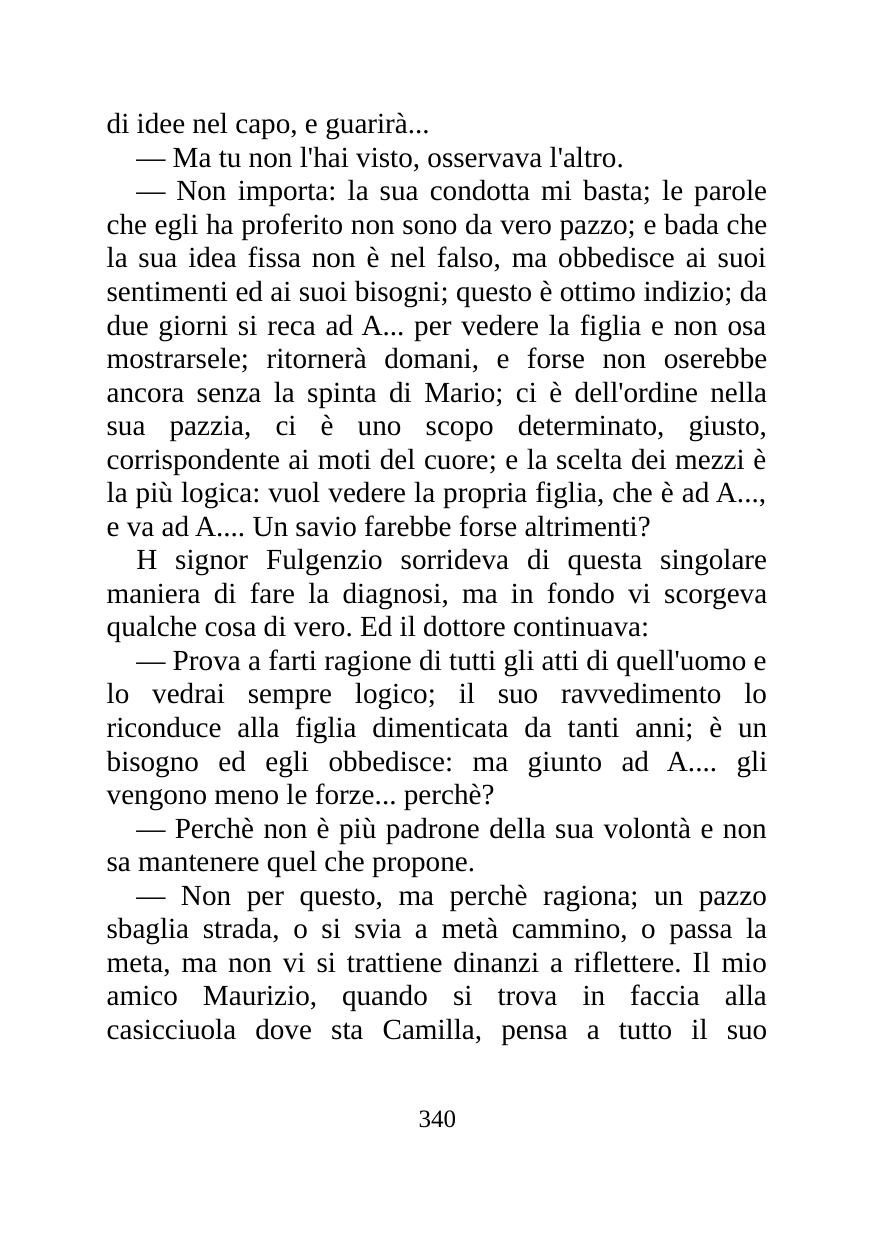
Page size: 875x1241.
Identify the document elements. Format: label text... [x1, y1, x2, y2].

text di idee nel capo, e guarirà... [106, 106, 768, 140]
text H signor Fulgenzio sorrideva di questa singolare maniera di fare la diagnosi, ma in fondo vi scorgeva qualche cosa di vero. Ed il dottore continuava: [106, 542, 768, 643]
text — Non per questo, ma perchè ragiona; un pazzo sbaglia strada, o si svia a metà cammino, o passa la meta, ma non vi si trattiene dinanzi a riflettere. Il mio amico Maurizio, quando si trova in faccia alla casicciuola dove sta Camilla, pensa a tutto il suo [106, 878, 768, 1046]
text — Perchè non è più padrone della sua volontà e non sa mantenere quel che propone. [106, 811, 768, 878]
text — Prova a farti ragione di tutti gli atti di quell'uomo e lo vedrai sempre logico; il suo ravvedimento lo riconduce alla figlia dimenticata da tanti anni; è un bisogno ed egli obbedisce: ma giunto ad A.... gli vengono meno le forze... perchè? [106, 643, 768, 811]
text — Non importa: la sua condotta mi basta; le parole che egli ha proferito non sono da vero pazzo; e bada che la sua idea fissa non è nel falso, ma obbedisce ai suoi sentimenti ed ai suoi bisogni; questo è ottimo indizio; da due giorni si reca ad A... per vedere la figlia e non osa mostrarsele; ritornerà domani, e forse non oserebbe ancora senza la spinta di Mario; ci è dell'ordine nella sua pazzia, ci è uno scopo determinato, giusto, corrispondente ai moti del cuore; e la scelta dei mezzi è la più logica: vuol vedere la propria figlia, che è ad A..., e va ad A.... Un savio farebbe forse altrimenti? [106, 173, 768, 542]
text — Ma tu non l'hai visto, osservava l'altro. [106, 140, 768, 173]
